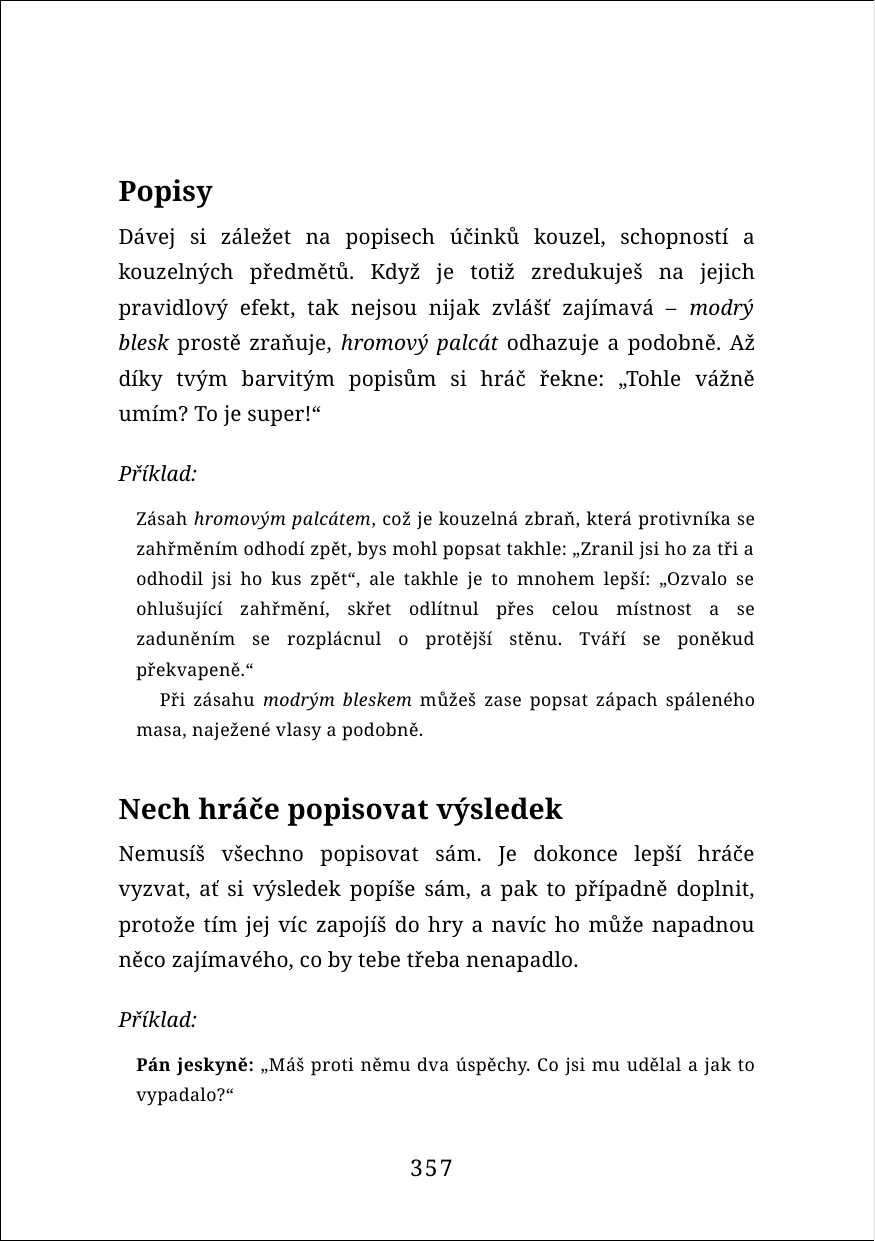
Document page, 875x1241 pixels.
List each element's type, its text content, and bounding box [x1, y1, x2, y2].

text Příklad: [118, 459, 756, 487]
text Příklad: [118, 1005, 756, 1033]
text Pán jeskyně: „Máš proti němu dva úspěchy. Co jsi mu udělal a jak to vypadalo?“ [136, 1052, 756, 1106]
text Zásah hromovým palcátem, což je kouzelná zbraň, která protivníka se zahřměním odhodí zpět, bys mohl popsat takhle: „Zranil jsi ho za tři a odhodil jsi ho kus zpět“, ale takhle je to mnohem lepší: „Ozvalo se ohlušující zahřmění, skřet odlítnul přes celou místnost a se zaduněním se rozplácnul o protější stěnu. Tváří se poněkud překvapeně.“ Při zásahu modrým bleskem můžeš zase popsat zápach spáleného masa, naježené vlasy a podobně. [136, 506, 756, 742]
subtitle Popisy [118, 172, 756, 210]
text Nemusíš všechno popisovat sám. Je dokonce lepší hráče vyzvat, ať si výsledek popíše sám, a pak to případně doplnit, protože tím jej víc zapojíš do hry a navíc ho může napadnou něco zajímavého, co by tebe třeba nenapadlo. [118, 839, 756, 974]
text Dávej si záležet na popisech účinků kouzel, schopností a kouzelných předmětů. Když je totiž zredukuješ na jejich pravidlový efekt, tak nejsou nijak zvlášť zajímavá – modrý blesk prostě zraňuje, hromový palcát odhazuje a podobně. Až díky tvým barvitým popisům si hráč řekne: „Tohle vážně umím? To je super!“ [118, 222, 756, 428]
subtitle Nech hráče popisovat výsledek [118, 789, 756, 827]
